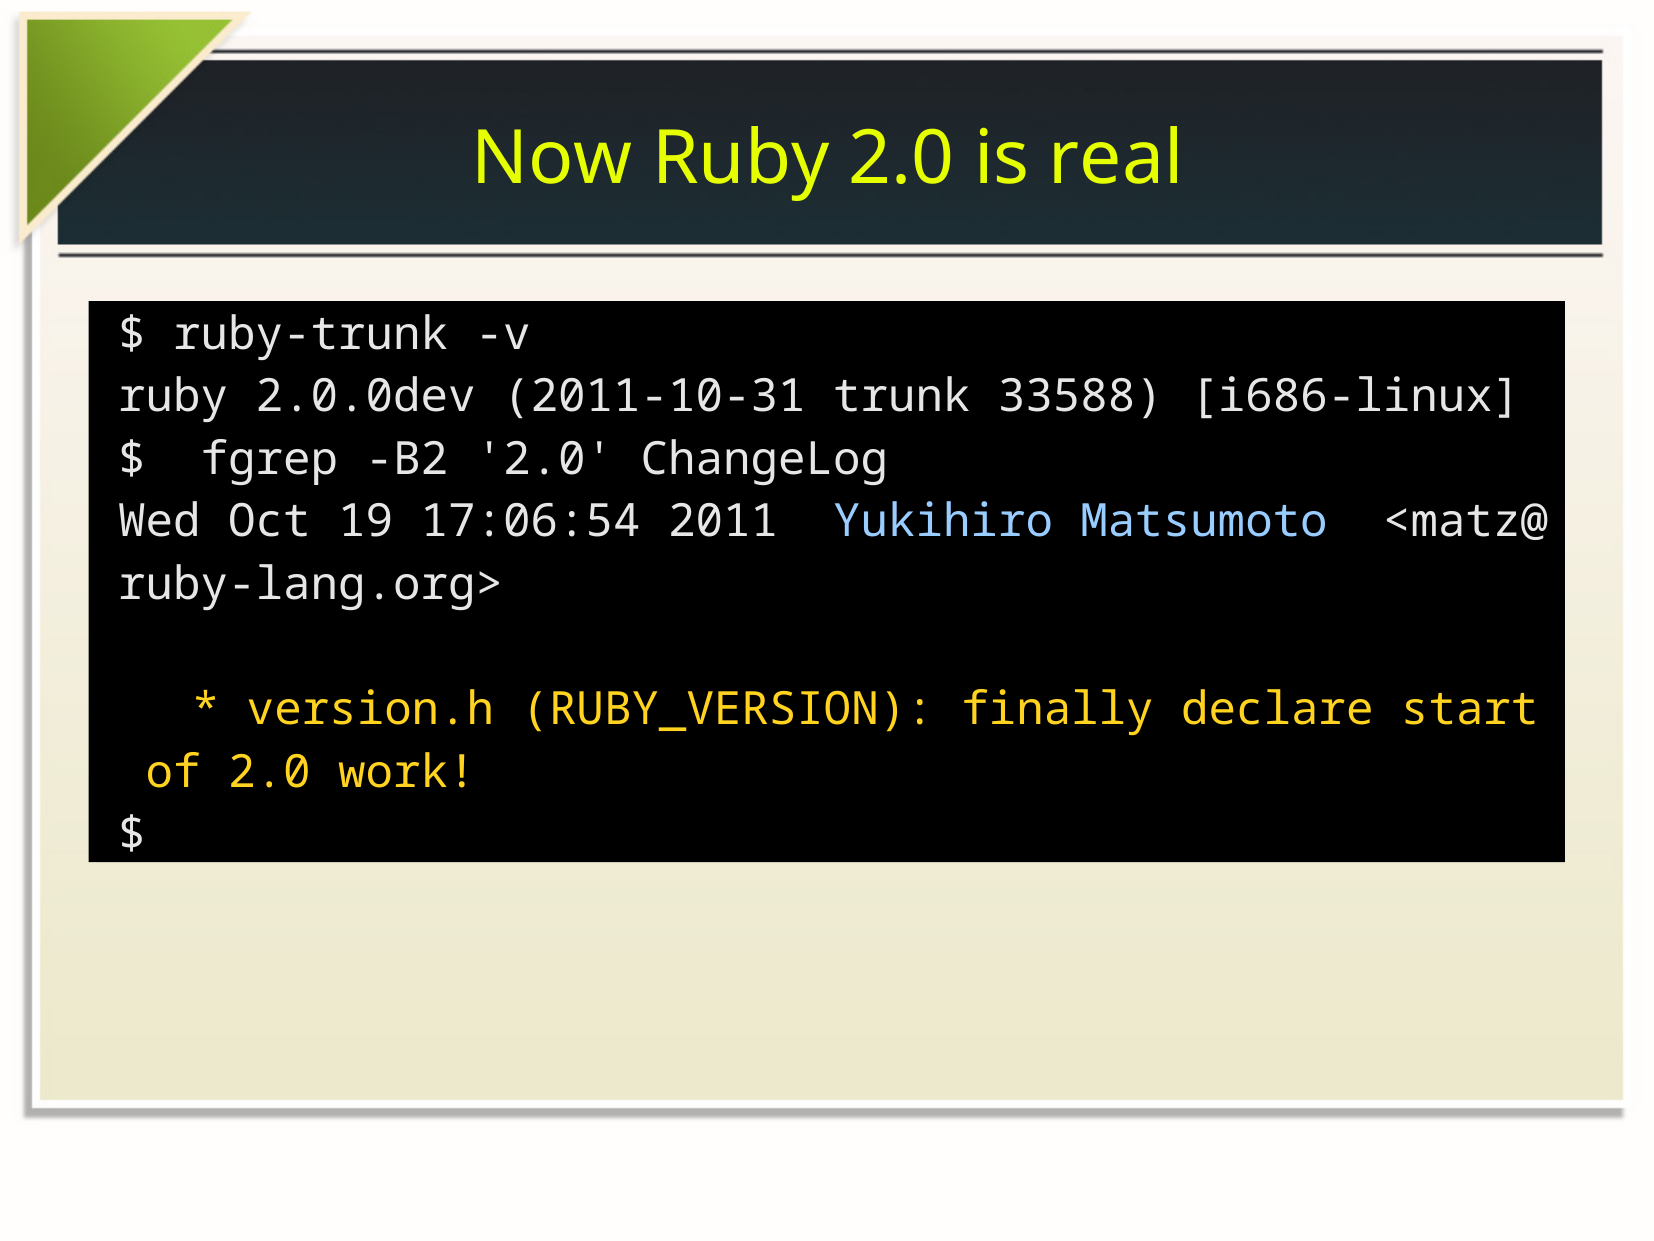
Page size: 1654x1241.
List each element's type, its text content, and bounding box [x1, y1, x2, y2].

text_box $ ruby-trunk -v ruby 2.0.0dev (2011-10-31 trunk 33588) [i686-linux] $ fgrep -B2 '2.0' ChangeLog Wed Oct 19 17:06:54 2011 Yukihiro Matsumoto <matz@ ruby-lang.org> * version.h (RUBY_VERSION): finally declare start of 2.0 work! $ [88, 301, 1565, 863]
title Now Ruby 2.0 is real [121, 73, 1534, 237]
picture [0, 0, 1654, 1241]
